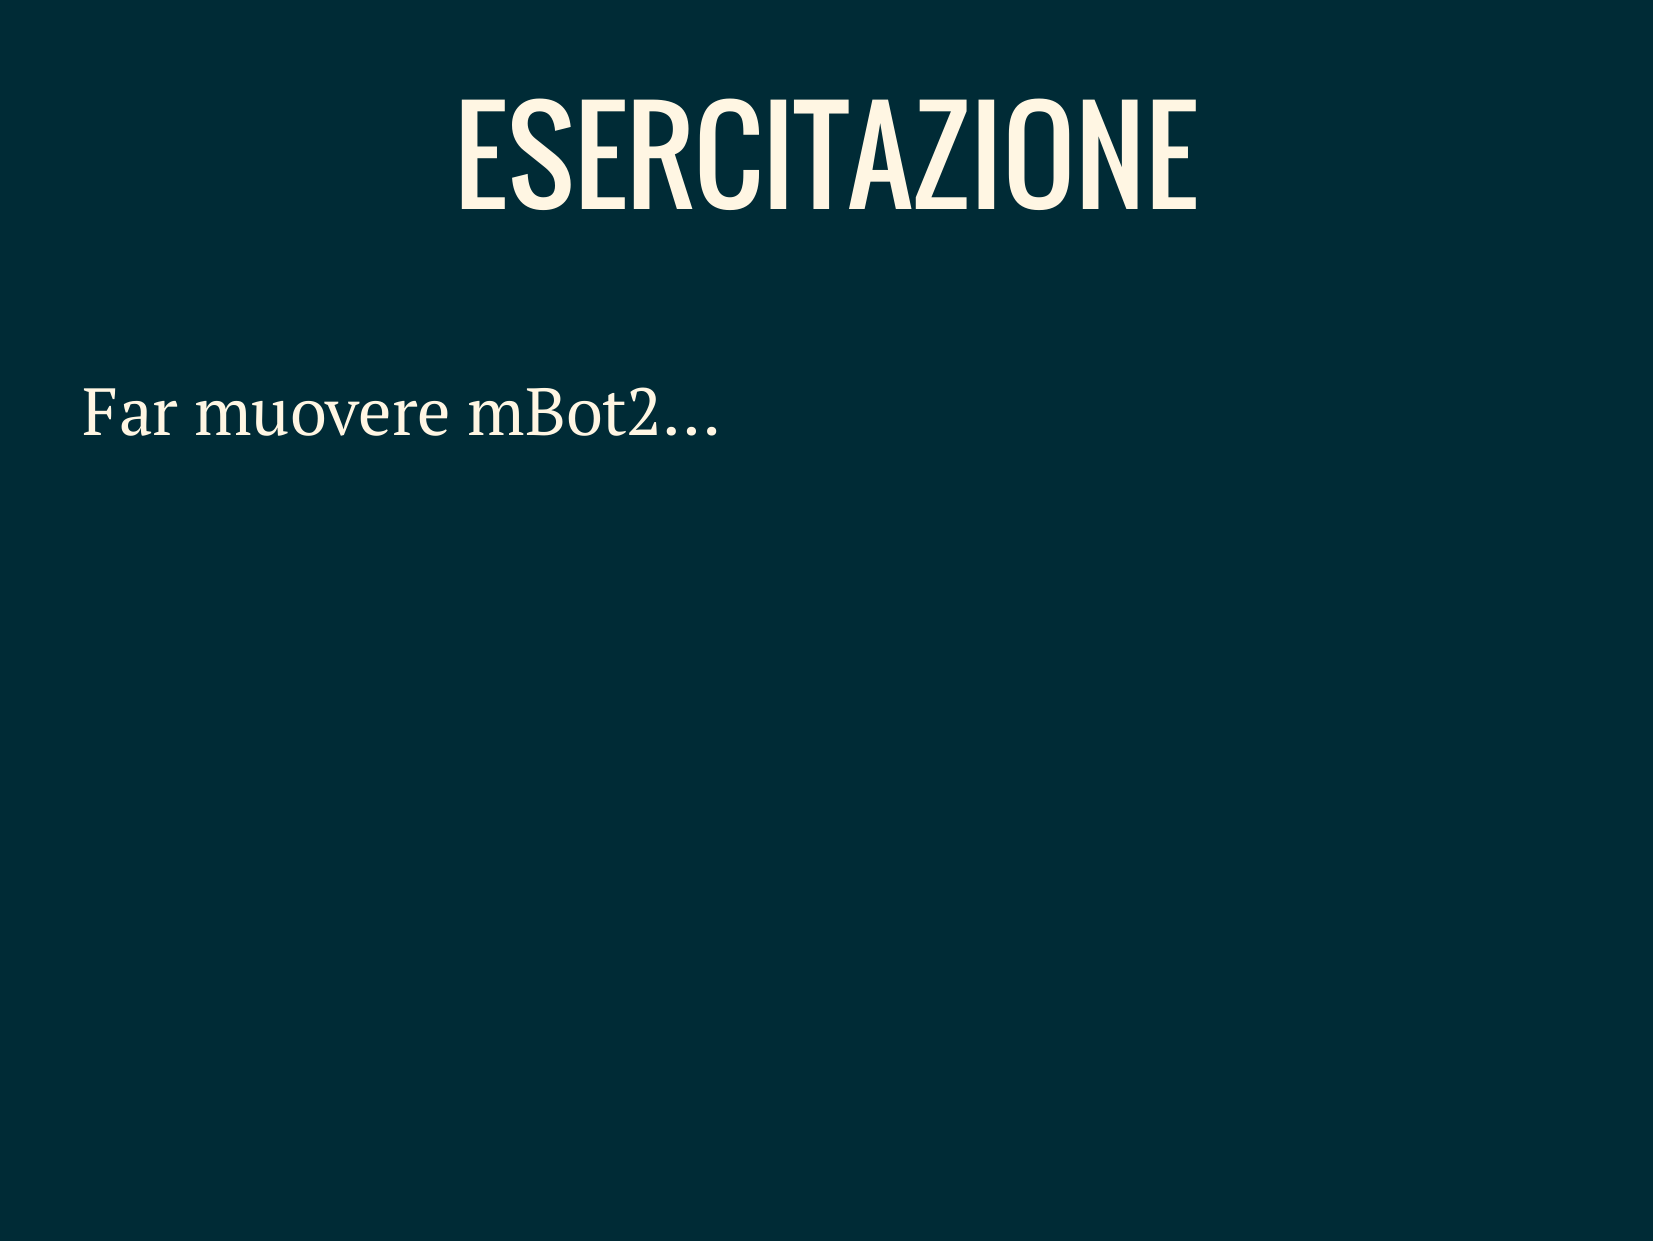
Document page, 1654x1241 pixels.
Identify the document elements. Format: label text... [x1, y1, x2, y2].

title ESERCITAZIONE [82, 49, 1571, 257]
text_box Far muovere mBot2… [82, 366, 1571, 1193]
